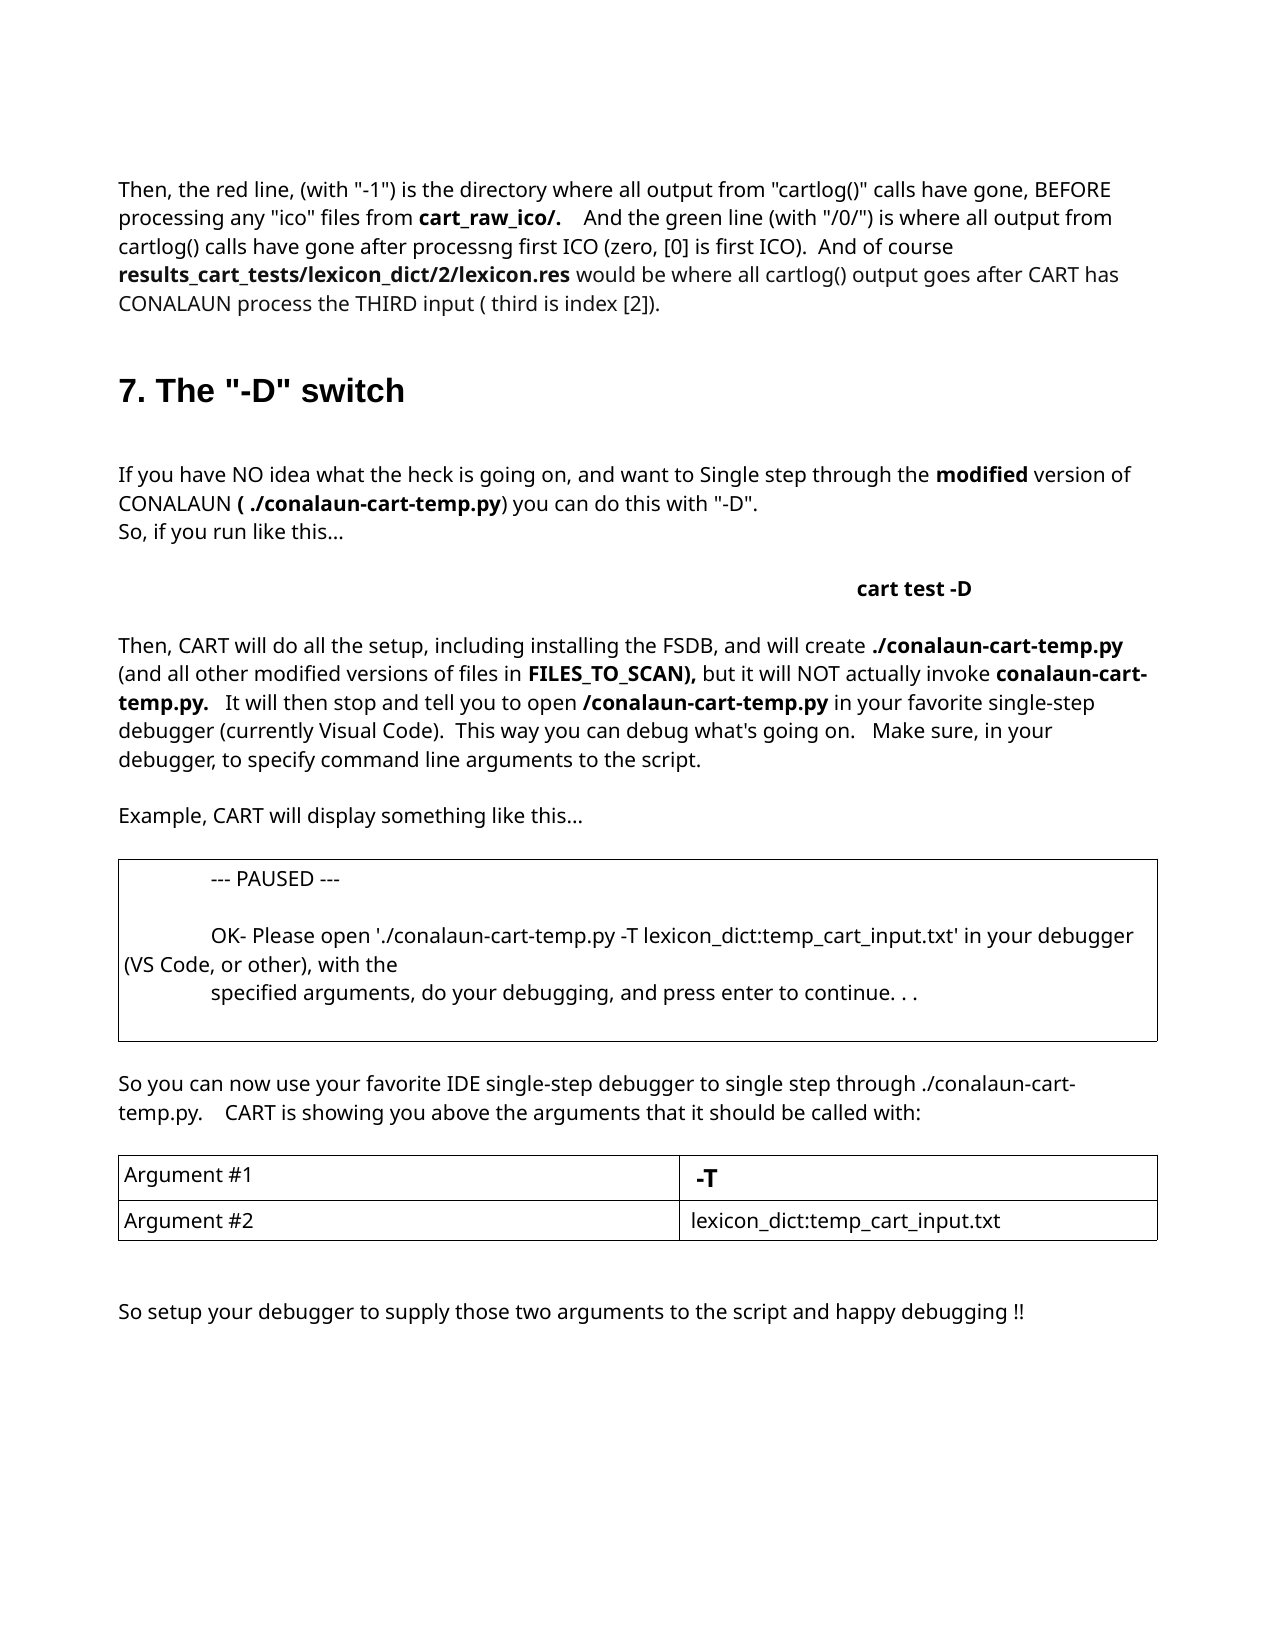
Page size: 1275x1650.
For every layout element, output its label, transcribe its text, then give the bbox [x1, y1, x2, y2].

subtitle 7. The "-D" switch [118, 371, 1157, 448]
text So you can now use your favorite IDE single-step debugger to single step through ./conalaun-cart-temp.py. CART is showing you above the arguments that it should be called with: [118, 1069, 1157, 1126]
text So, if you run like this... [118, 517, 1157, 546]
text Then, the red line, (with "-1") is the directory where all output from "cartlog()" calls have gone, BEFORE processing any "ico" files from cart_raw_ico/. And the green line (with "/0/") is where all output from cartlog() calls have gone after processng first ICO (zero, [0] is first ICO). And of course results_cart_tests/lexicon_dict/2/lexicon.res would be where all cartlog() output goes after CART has CONALAUN process the THIRD input ( third is index [2]). [118, 175, 1157, 317]
text Example, CART will display something like this... [118, 802, 1157, 830]
table_header Argument #1 [119, 1156, 679, 1200]
table_header -T [680, 1156, 1157, 1200]
text cart test -D [118, 574, 1157, 603]
table_header --- PAUSED --- OK- Please open './conalaun-cart-temp.py -T lexicon_dict:temp_cart_input.txt' in your debugger (VS Code, or other), with the specified arguments, do your debugging, and press enter to continue. . . [119, 860, 1157, 1041]
table_cell Argument #2 [119, 1201, 679, 1240]
table_cell lexicon_dict:temp_cart_input.txt [680, 1201, 1157, 1240]
text If you have NO idea what the heck is going on, and want to Single step through the modified version of CONALAUN ( ./conalaun-cart-temp.py) you can do this with "-D". [118, 460, 1157, 517]
text Then, CART will do all the setup, including installing the FSDB, and will create ./conalaun-cart-temp.py (and all other modified versions of files in FILES_TO_SCAN), but it will NOT actually invoke conalaun-cart-temp.py. It will then stop and tell you to open /conalaun-cart-temp.py in your favorite single-step debugger (currently Visual Code). This way you can debug what's going on. Make sure, in your debugger, to specify command line arguments to the script. [118, 631, 1157, 773]
text So setup your debugger to supply those two arguments to the script and happy debugging !! [118, 1297, 1157, 1326]
